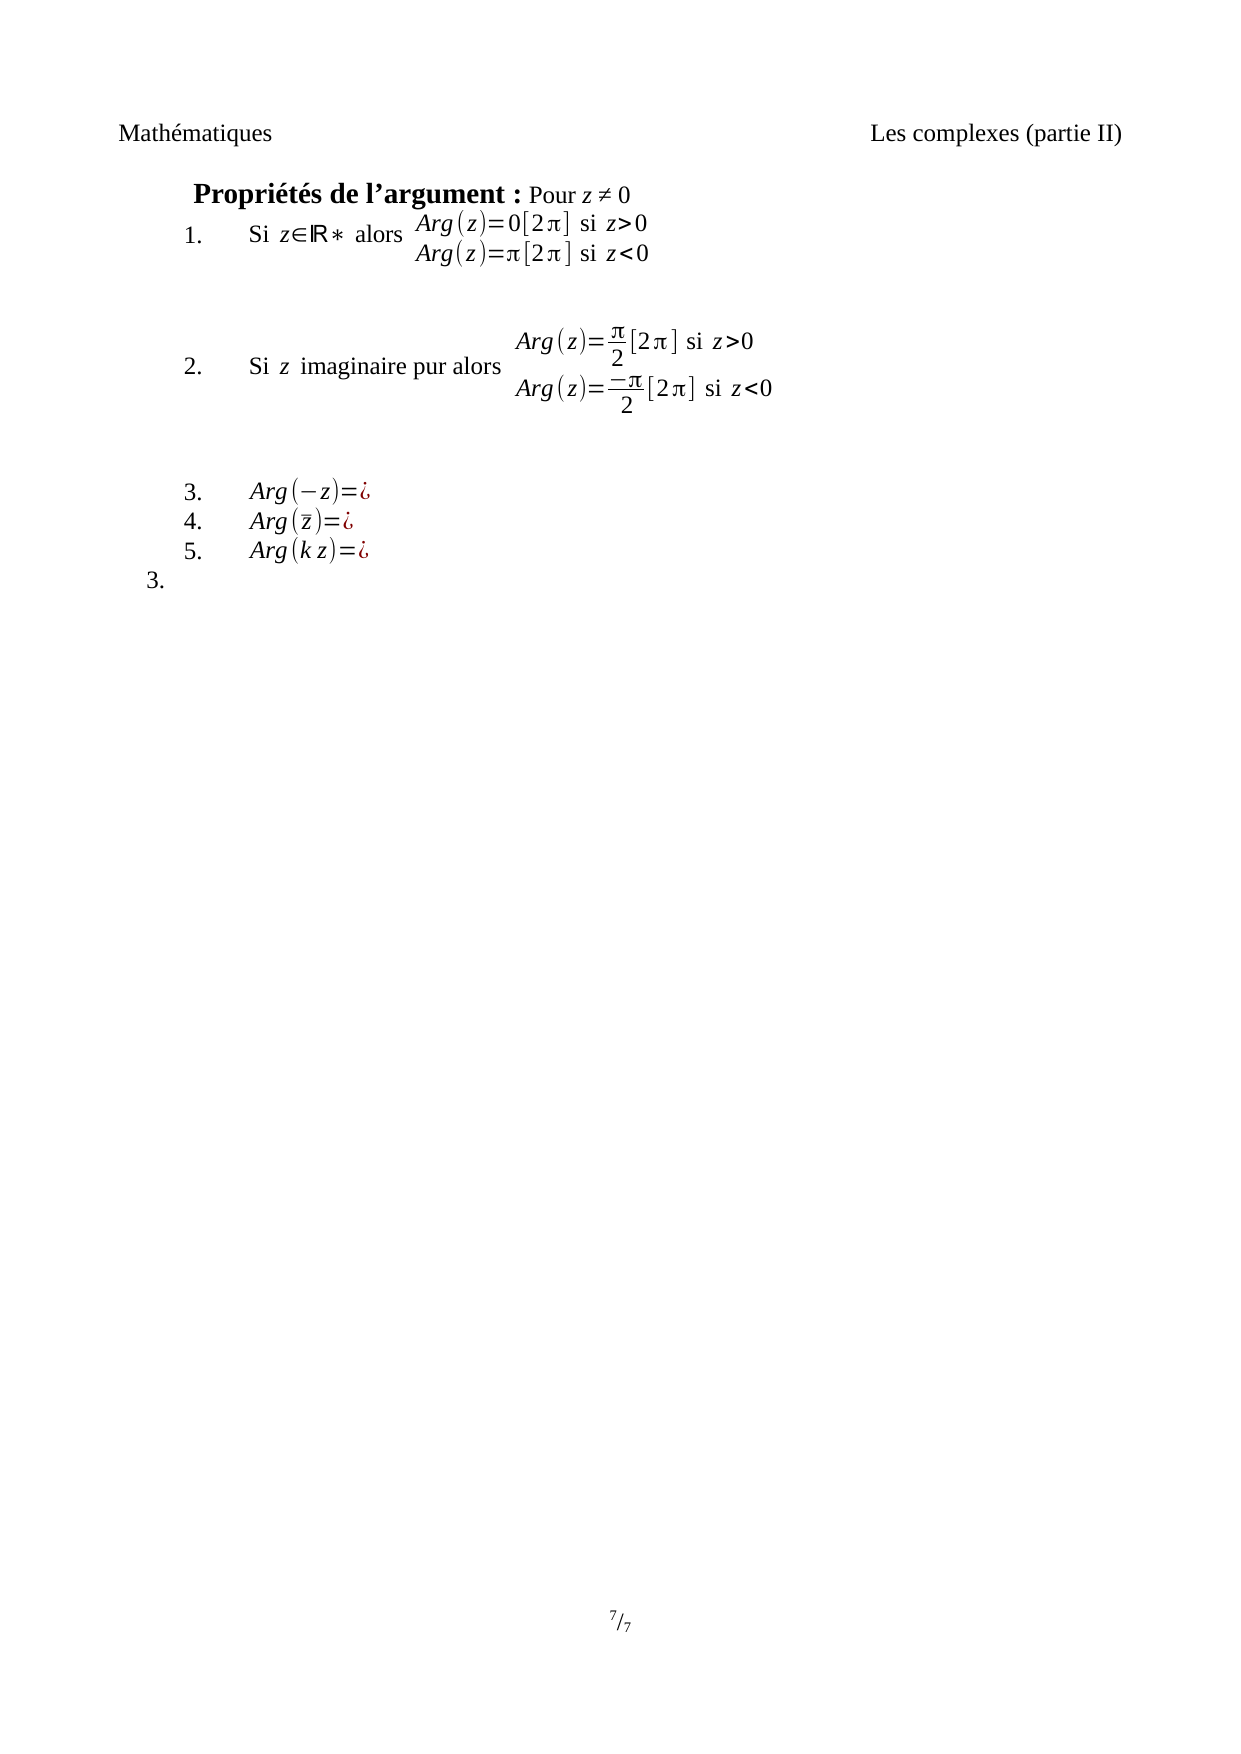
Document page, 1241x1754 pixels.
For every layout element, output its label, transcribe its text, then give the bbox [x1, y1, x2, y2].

list Propriétés de l’argument : Pour z ≠ 0 [156, 176, 1122, 210]
